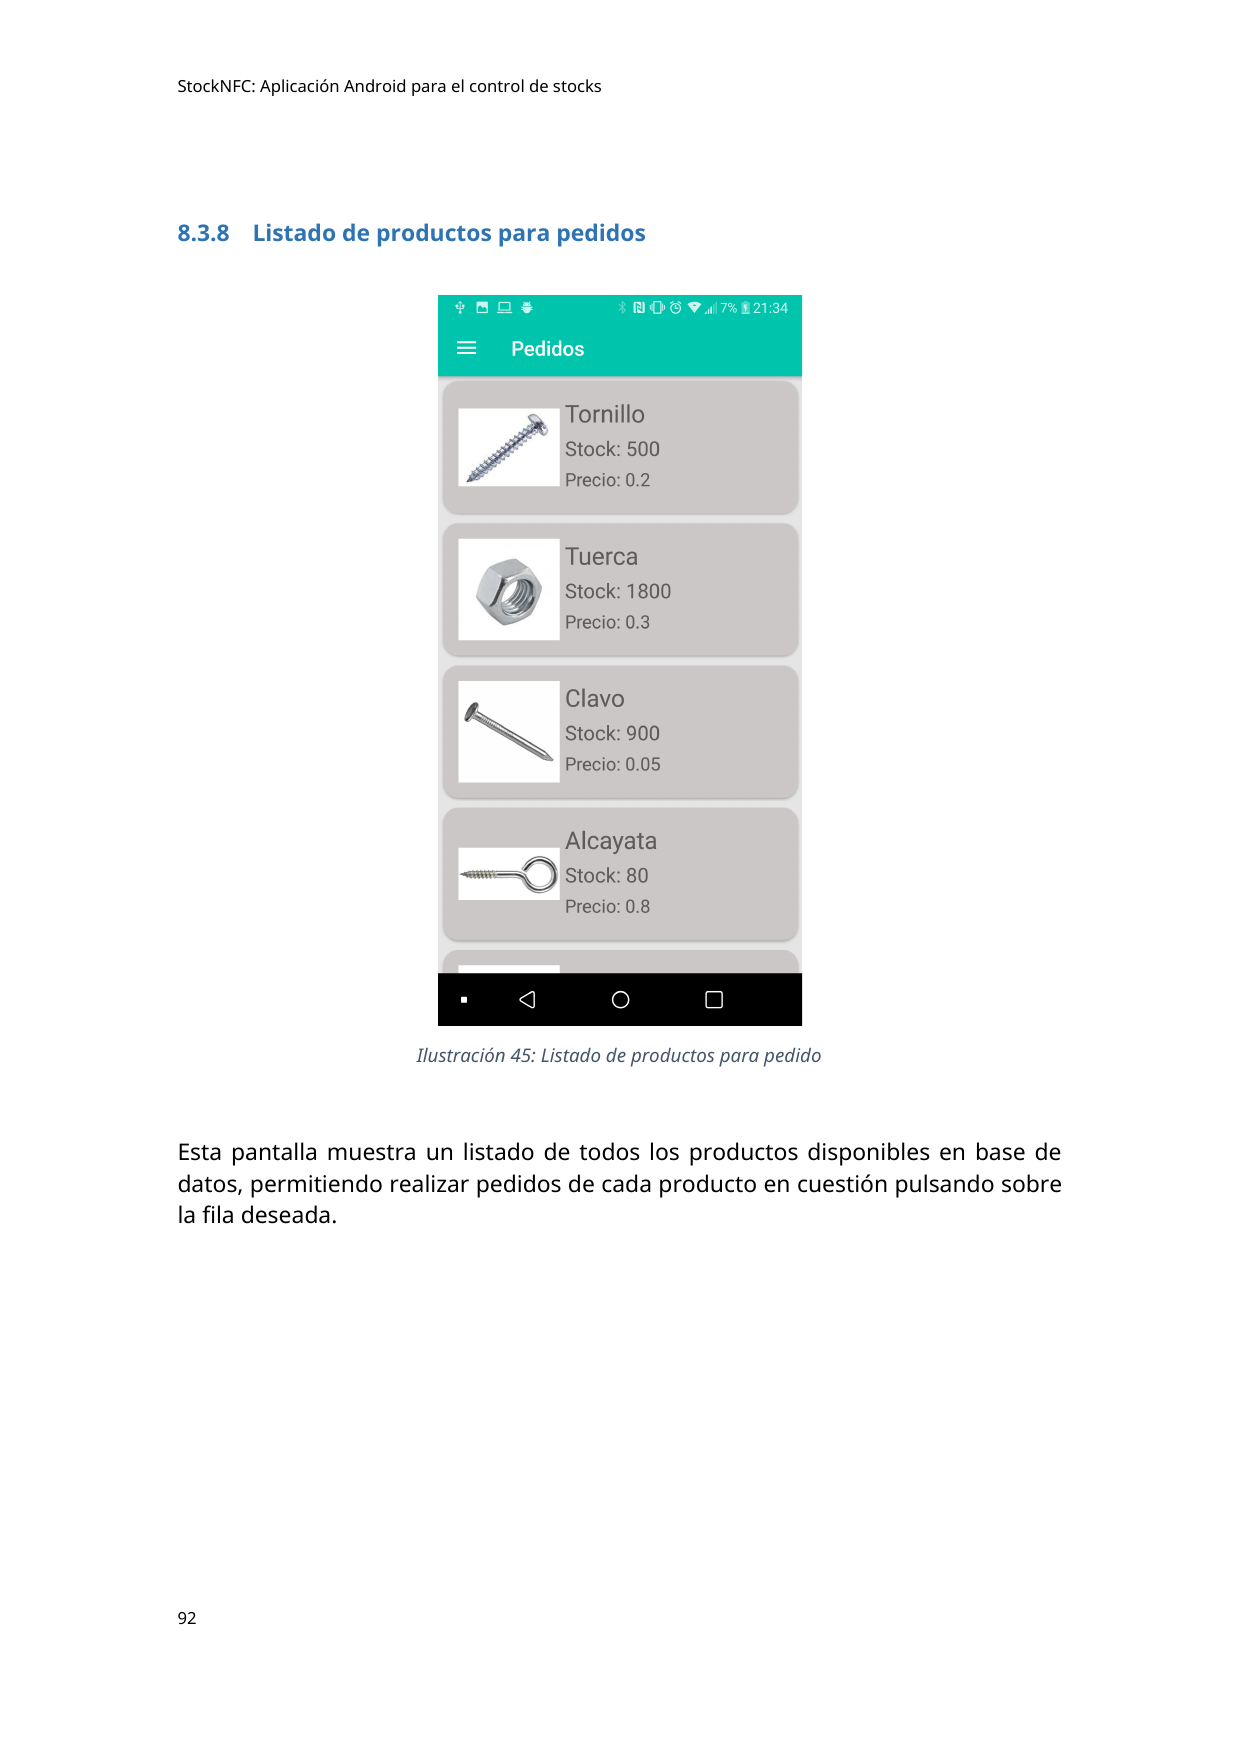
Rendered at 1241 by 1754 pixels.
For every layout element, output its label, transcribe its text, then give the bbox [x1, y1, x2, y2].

text Esta pantalla muestra un listado de todos los productos disponibles en base de datos, permitiendo realizar pedidos de cada producto en cuestión pulsando sobre la fila deseada. [177, 1136, 1063, 1230]
subtitle Listado de productos para pedidos [177, 216, 1063, 248]
text Ilustración 45: Listado de productos para pedido [177, 1042, 1063, 1067]
